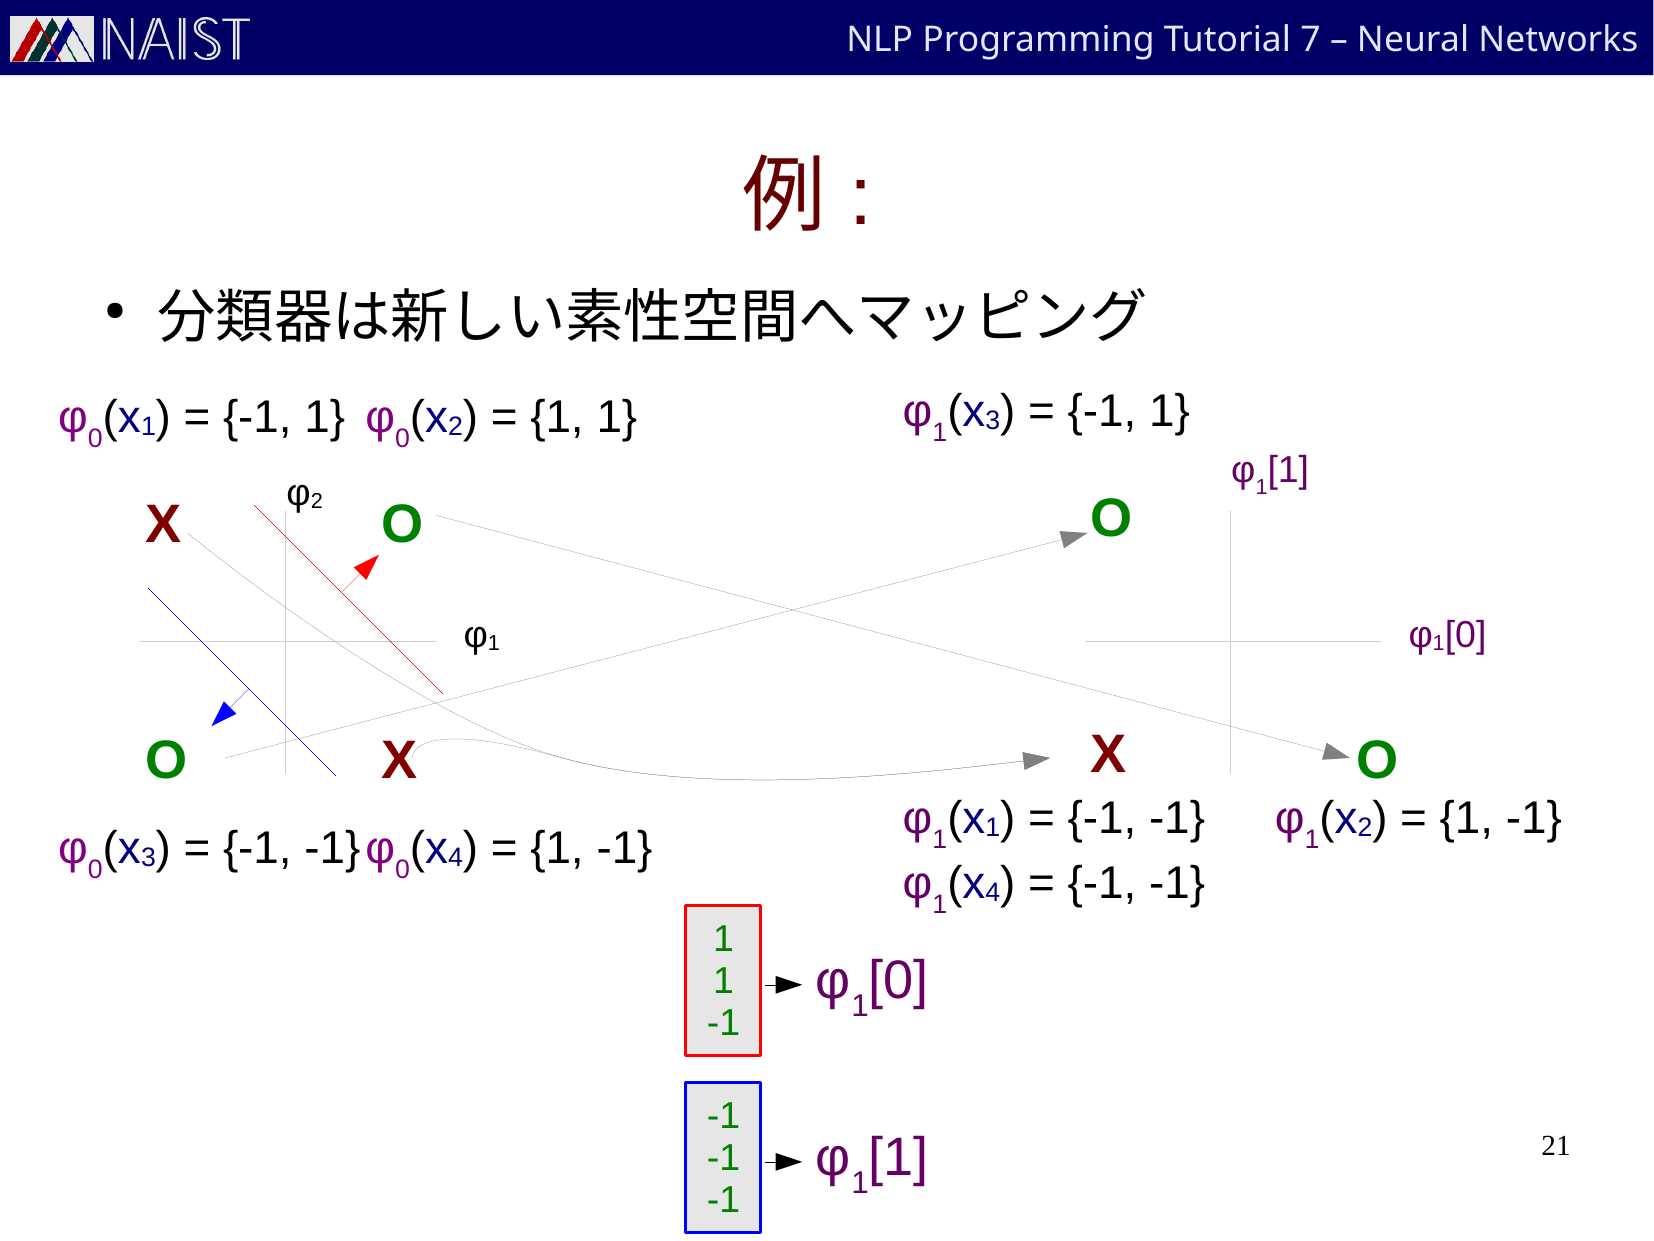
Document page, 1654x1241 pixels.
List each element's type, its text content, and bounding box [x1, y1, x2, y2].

text_box φ1(x1) = {-1, -1} [887, 784, 1221, 866]
title 例: [75, 92, 1564, 285]
text_box X [1075, 716, 1142, 792]
text_box φ1 [448, 606, 515, 676]
text_box φ1(x4) = {-1, -1} [888, 849, 1221, 931]
text_box O [1075, 479, 1148, 556]
text_box -1 -1 -1 [685, 1082, 761, 1233]
text_box φ1[1] [1216, 440, 1325, 511]
list 分類器は新しい素性空間へマッピング [86, 270, 1576, 336]
text_box 1 1 -1 [685, 905, 761, 1056]
text_box φ0(x3) = {-1, -1} [43, 814, 376, 896]
text_box φ0(x4) = {1, -1} [376, 814, 668, 896]
text_box X [367, 722, 434, 807]
text_box O [367, 485, 440, 562]
text_box φ1[0] [801, 942, 944, 1036]
text_box φ2 [271, 464, 338, 534]
text_box O [130, 722, 203, 798]
text_box φ1[1] [801, 1119, 944, 1213]
text_box φ0(x2) = {1, 1} [361, 383, 653, 465]
text_box X [130, 485, 197, 562]
text_box φ0(x1) = {-1, 1} [43, 383, 361, 465]
text_box φ1(x2) = {1, -1} [1260, 784, 1577, 866]
text_box O [1341, 722, 1414, 784]
text_box φ1(x3) = {-1, 1} [888, 377, 1205, 459]
picture [102, 17, 251, 60]
text_box φ1[0] [1393, 606, 1502, 676]
picture [10, 16, 94, 62]
